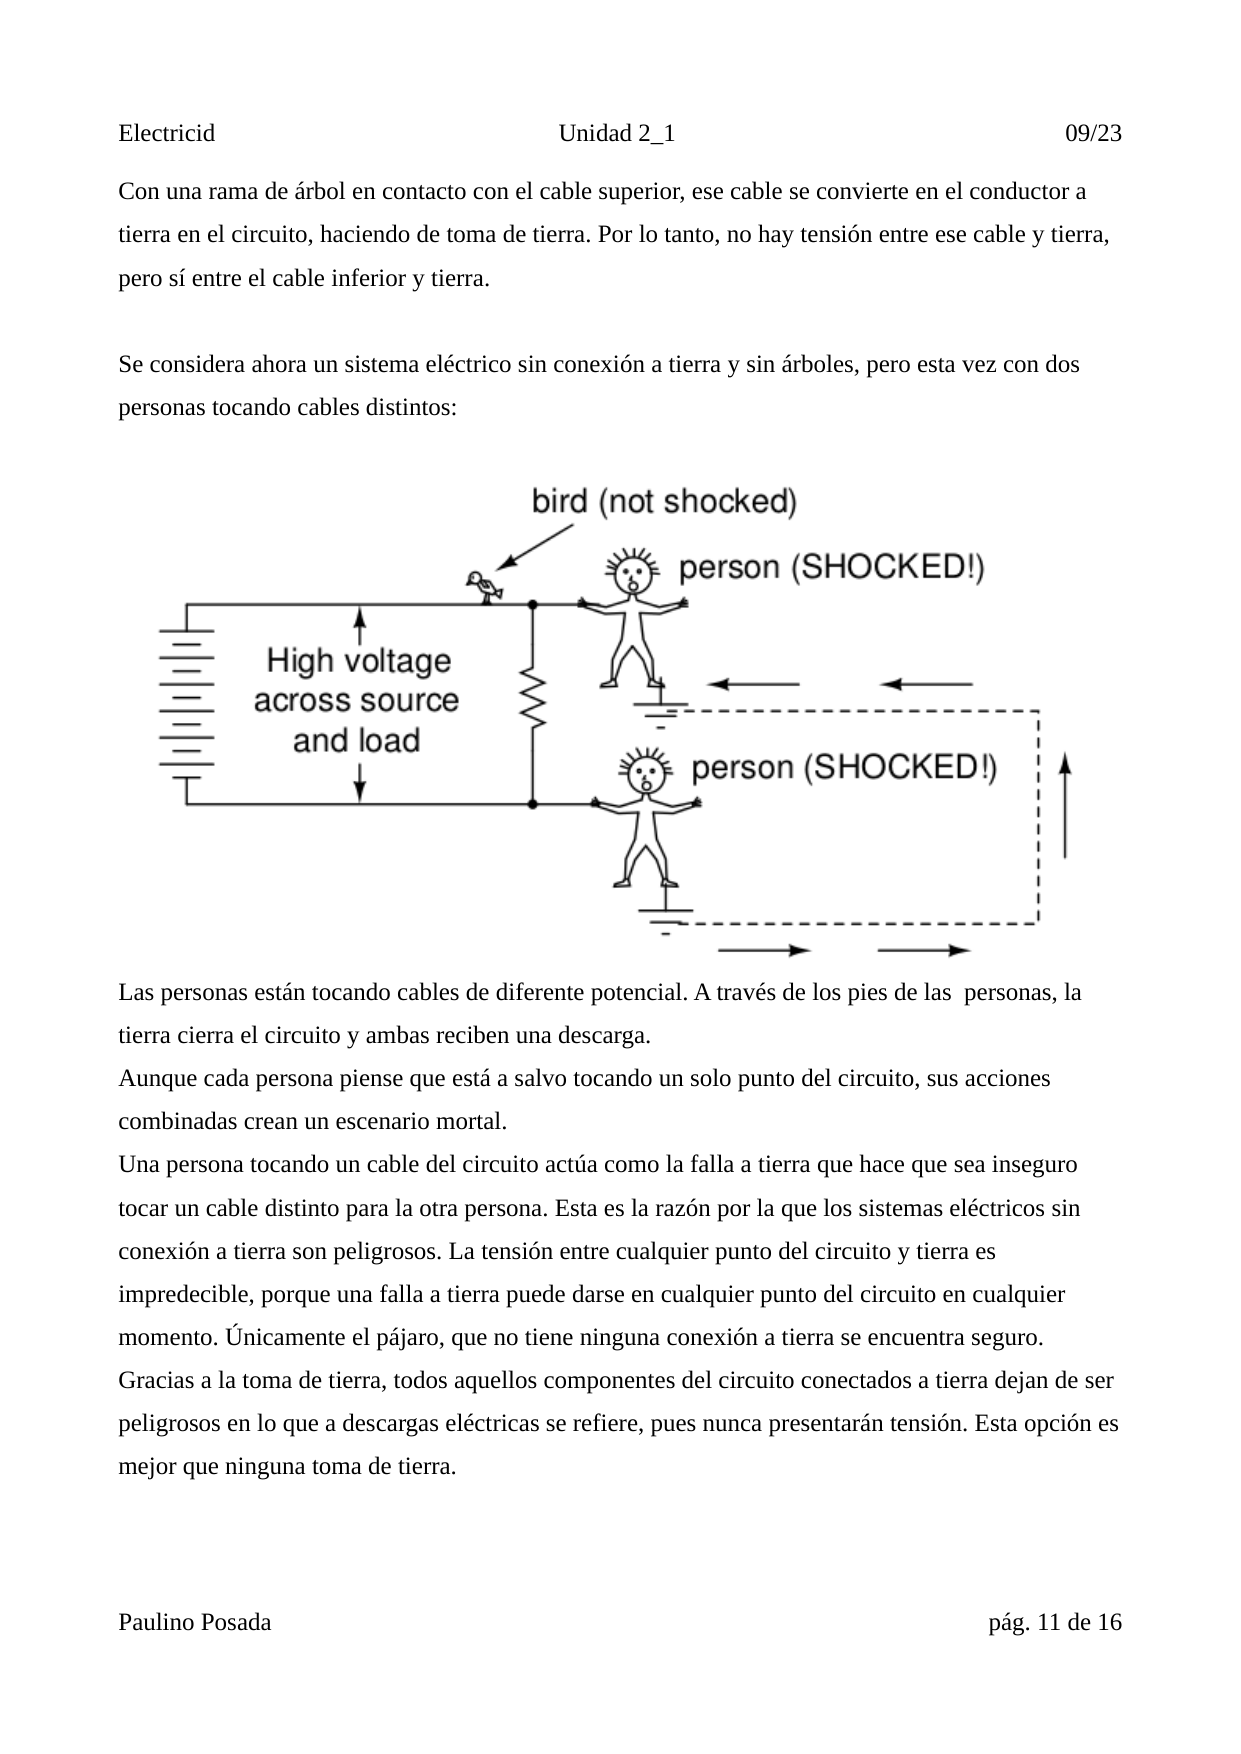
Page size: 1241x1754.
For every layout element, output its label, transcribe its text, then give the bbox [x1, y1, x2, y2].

text Se considera ahora un sistema eléctrico sin conexión a tierra y sin árboles, pero esta vez con dos personas tocando cables distintos: [118, 349, 1122, 421]
text Gracias a la toma de tierra, todos aquellos componentes del circuito conectados a tierra dejan de ser peligrosos en lo que a descargas eléctricas se refiere, pues nunca presentarán tensión. Esta opción es mejor que ninguna toma de tierra. [118, 1365, 1122, 1480]
text Las personas están tocando cables de diferente potencial. A través de los pies de las personas, la tierra cierra el circuito y ambas reciben una descarga. [118, 963, 1122, 1049]
text Aunque cada persona piense que está a salvo tocando un solo punto del circuito, sus acciones combinadas crean un escenario mortal. [118, 1063, 1122, 1135]
text Con una rama de árbol en contacto con el cable superior, ese cable se convierte en el conductor a tierra en el circuito, haciendo de toma de tierra. Por lo tanto, no hay tensión entre ese cable y tierra, pero sí entre el cable inferior y tierra. [118, 176, 1122, 291]
picture [149, 478, 1091, 963]
text Una persona tocando un cable del circuito actúa como la falla a tierra que hace que sea inseguro tocar un cable distinto para la otra persona. Esta es la razón por la que los sistemas eléctricos sin conexión a tierra son peligrosos. La tensión entre cualquier punto del circuito y tierra es impredecible, porque una falla a tierra puede darse en cualquier punto del circuito en cualquier momento. Únicamente el pájaro, que no tiene ninguna conexión a tierra se encuentra seguro. [118, 1149, 1122, 1351]
